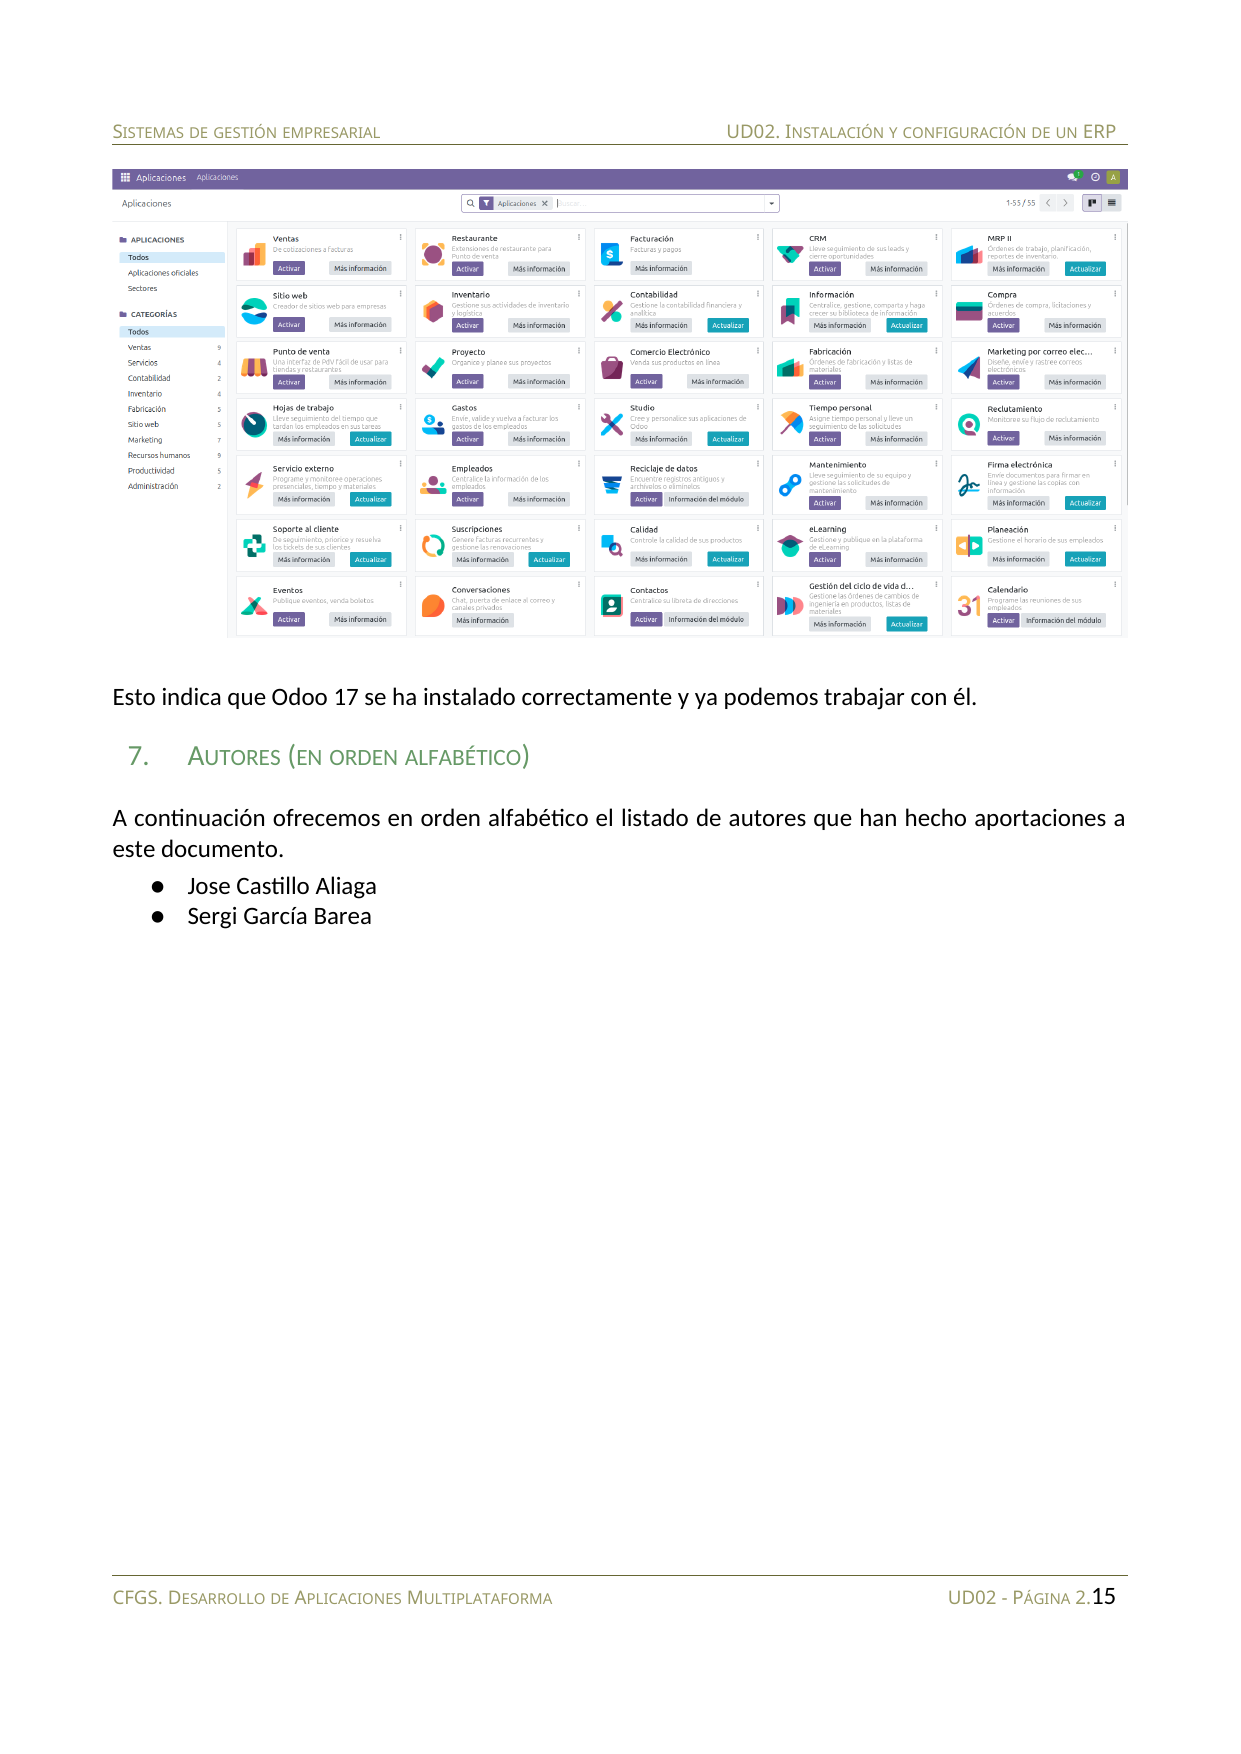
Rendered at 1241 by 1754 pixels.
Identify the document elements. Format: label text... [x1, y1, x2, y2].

text Esto indica que Odoo 17 se ha instalado correctamente y ya podemos trabajar con él. [112, 681, 1128, 712]
list Jose Castillo Aliaga [150, 870, 1128, 900]
text A continuación ofrecemos en orden alfabético el listado de autores que han hecho aportaciones a este documento. [112, 802, 1128, 863]
picture [112, 169, 1128, 638]
list Sergi García Barea [150, 900, 1128, 931]
subtitle Autores (en orden alfabético) [150, 737, 1128, 772]
